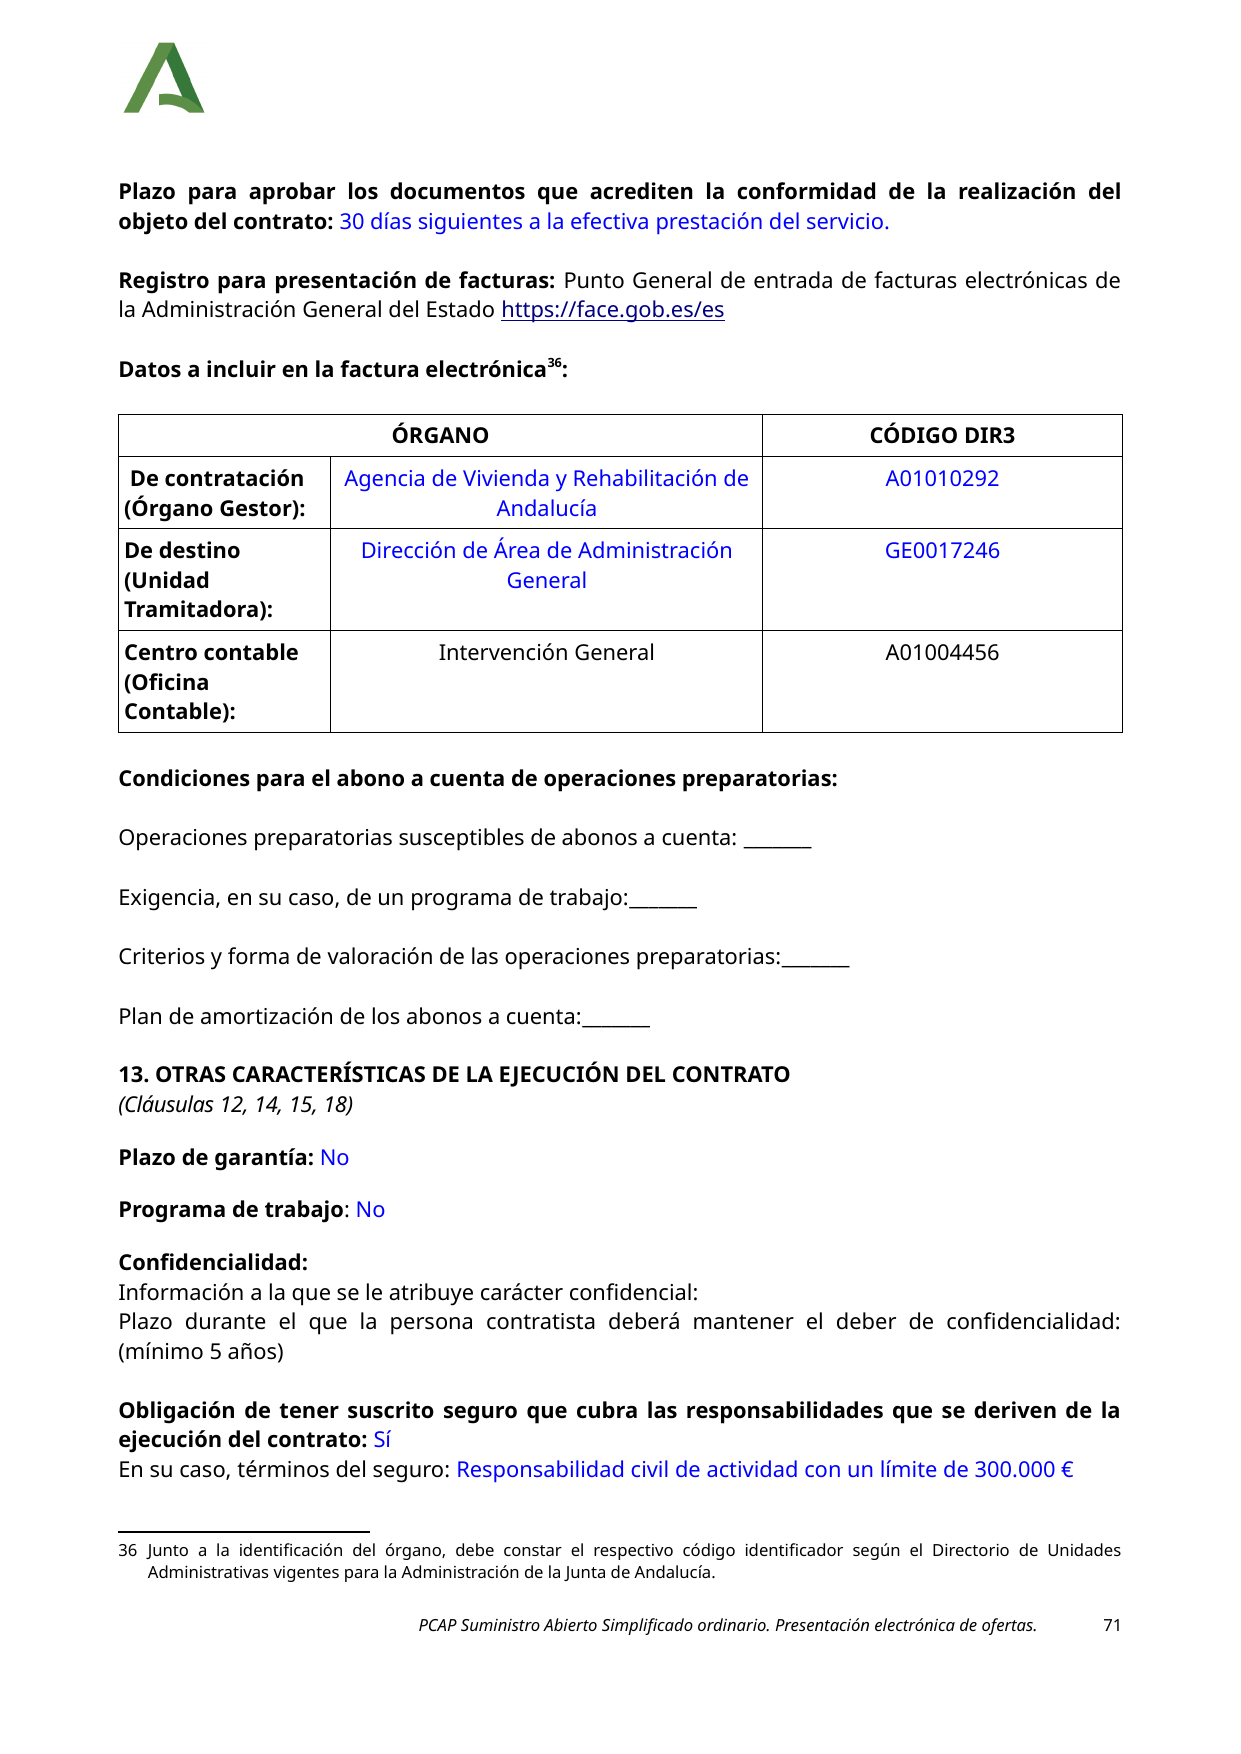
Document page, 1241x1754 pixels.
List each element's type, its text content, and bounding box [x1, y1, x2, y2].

table_cell Agencia de Vivienda y Rehabilitación de Andalucía [331, 457, 762, 528]
table_cell Centro contable (Oficina Contable): [119, 631, 330, 732]
text Plazo durante el que la persona contratista deberá mantener el deber de confidencialidad: (mínimo 5 años) [118, 1306, 1122, 1366]
table_header ÓRGANO [119, 415, 762, 456]
text Confidencialidad: [118, 1247, 1122, 1277]
text Operaciones preparatorias susceptibles de abonos a cuenta: _______ [118, 822, 1122, 852]
table_cell A01010292 [763, 457, 1122, 528]
text (Cláusulas 12, 14, 15, 18) [118, 1089, 1122, 1119]
text Criterios y forma de valoración de las operaciones preparatorias:_______ [118, 941, 1122, 971]
text Registro para presentación de facturas: Punto General de entrada de facturas electrónicas de la Administración General del Estado https://face.gob.es/es [118, 265, 1122, 324]
table_header CÓDIGO DIR3 [763, 415, 1122, 456]
text Obligación de tener suscrito seguro que cubra las responsabilidades que se deriven de la ejecución del contrato: Sí [118, 1395, 1122, 1454]
table_cell Dirección de Área de Administración General [331, 529, 762, 630]
text Exigencia, en su caso, de un programa de trabajo:_______ [118, 882, 1122, 912]
text Programa de trabajo: No [118, 1194, 1122, 1224]
text Junto a la identificación del órgano, debe constar el respectivo código identificador según el Directorio de Unidades Administrativas vigentes para la Administración de la Junta de Andalucía. [118, 1538, 1122, 1584]
text Plazo de garantía: No [118, 1142, 1122, 1172]
table_cell A01004456 [763, 631, 1122, 732]
text Datos a incluir en la factura electrónica: [118, 354, 1122, 384]
picture [119, 38, 209, 117]
text 13. OTRAS CARACTERÍSTICAS DE LA EJECUCIÓN DEL CONTRATO [118, 1059, 1122, 1089]
text Condiciones para el abono a cuenta de operaciones preparatorias: [118, 763, 1122, 792]
text Información a la que se le atribuye carácter confidencial: [118, 1277, 1122, 1306]
text Plazo para aprobar los documentos que acrediten la conformidad de la realización del objeto del contrato: 30 días siguientes a la efectiva prestación del servicio. [118, 176, 1122, 236]
table_cell De destino (Unidad Tramitadora): [119, 529, 330, 630]
text En su caso, términos del seguro: Responsabilidad civil de actividad con un límite de 300.000 € [118, 1454, 1122, 1484]
text Plan de amortización de los abonos a cuenta:_______ [118, 1001, 1122, 1031]
table_cell GE0017246 [763, 529, 1122, 630]
table_cell Intervención General [331, 631, 762, 732]
table_cell De contratación (Órgano Gestor): [119, 457, 330, 528]
